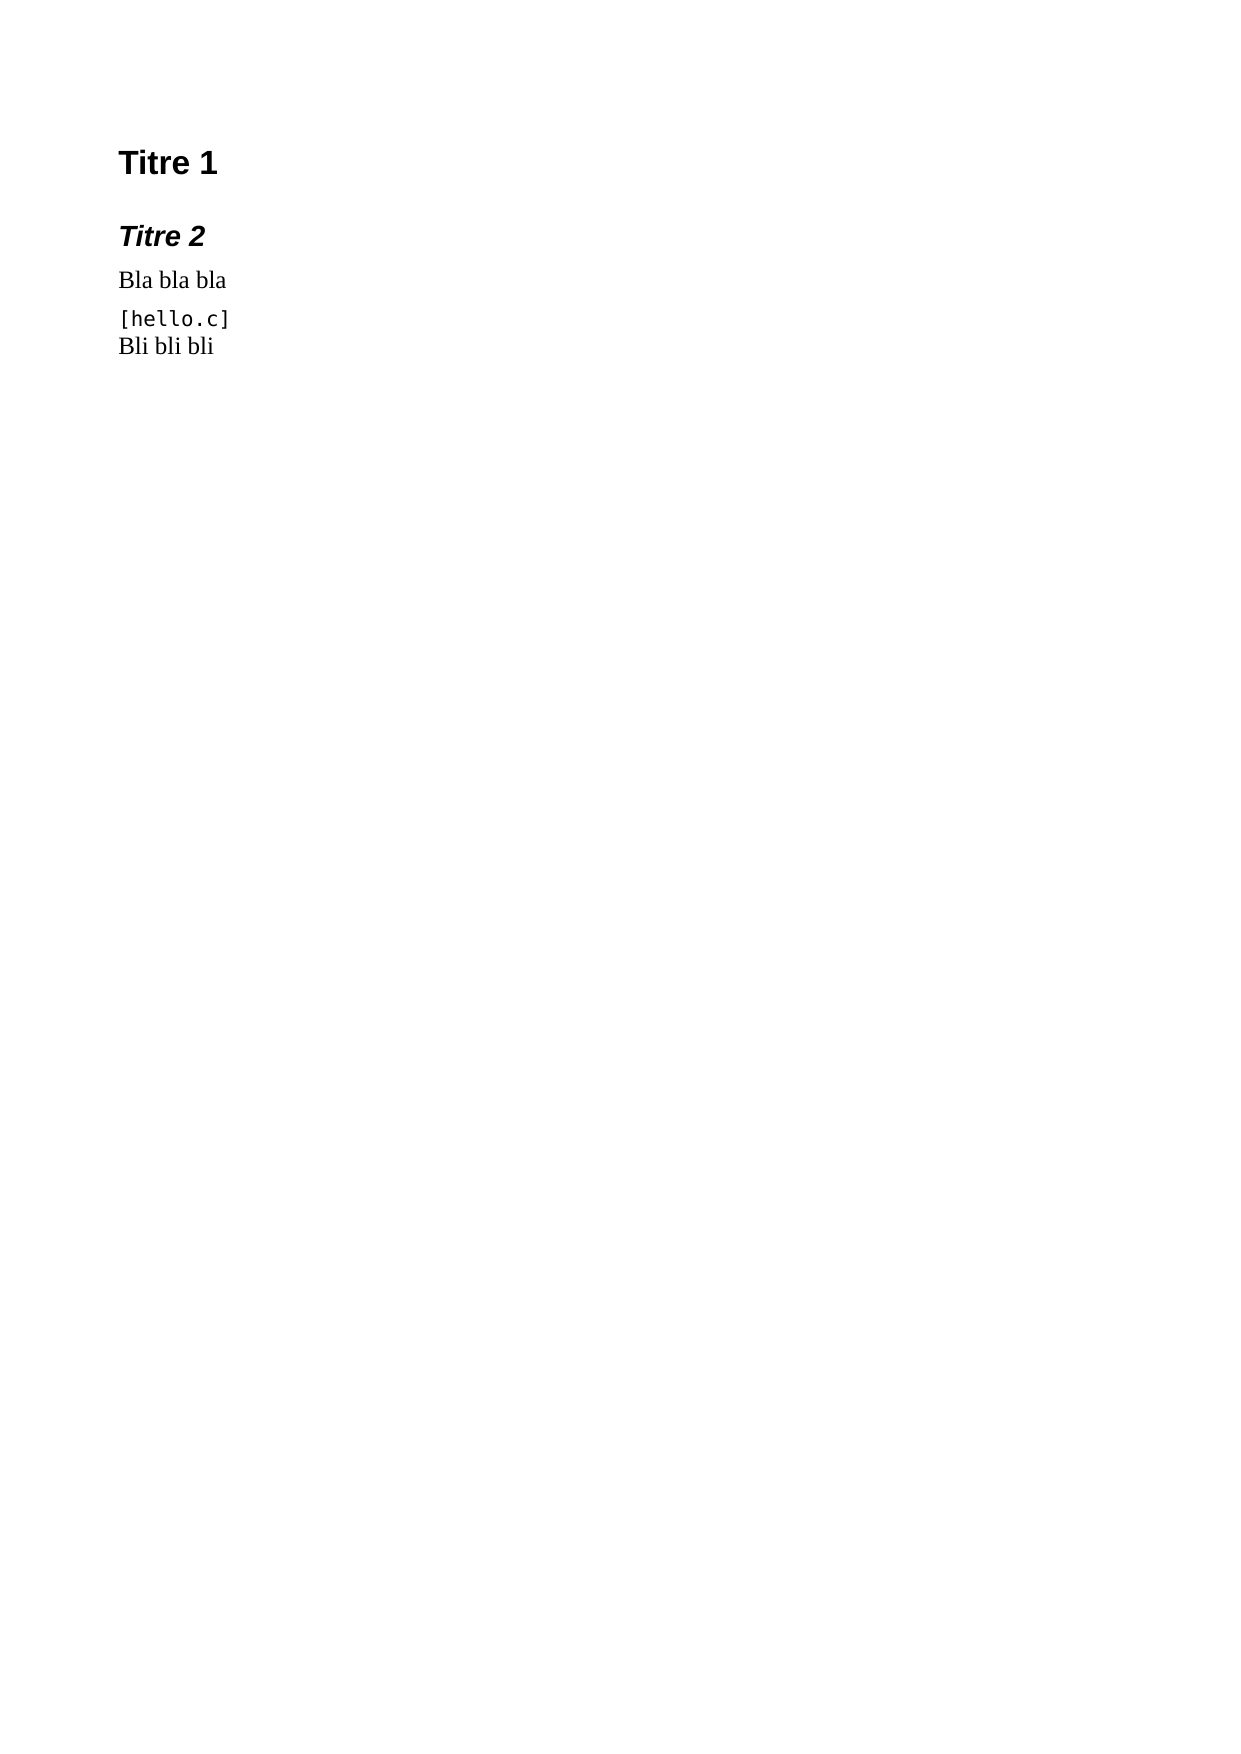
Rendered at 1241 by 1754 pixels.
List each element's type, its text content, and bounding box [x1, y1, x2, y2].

text Bla bla bla [118, 265, 1122, 294]
subtitle Titre 2 [118, 219, 1122, 253]
text [hello.c] [118, 307, 1122, 331]
subtitle Titre 1 [118, 143, 1122, 182]
text Bli bli bli [118, 331, 1122, 359]
